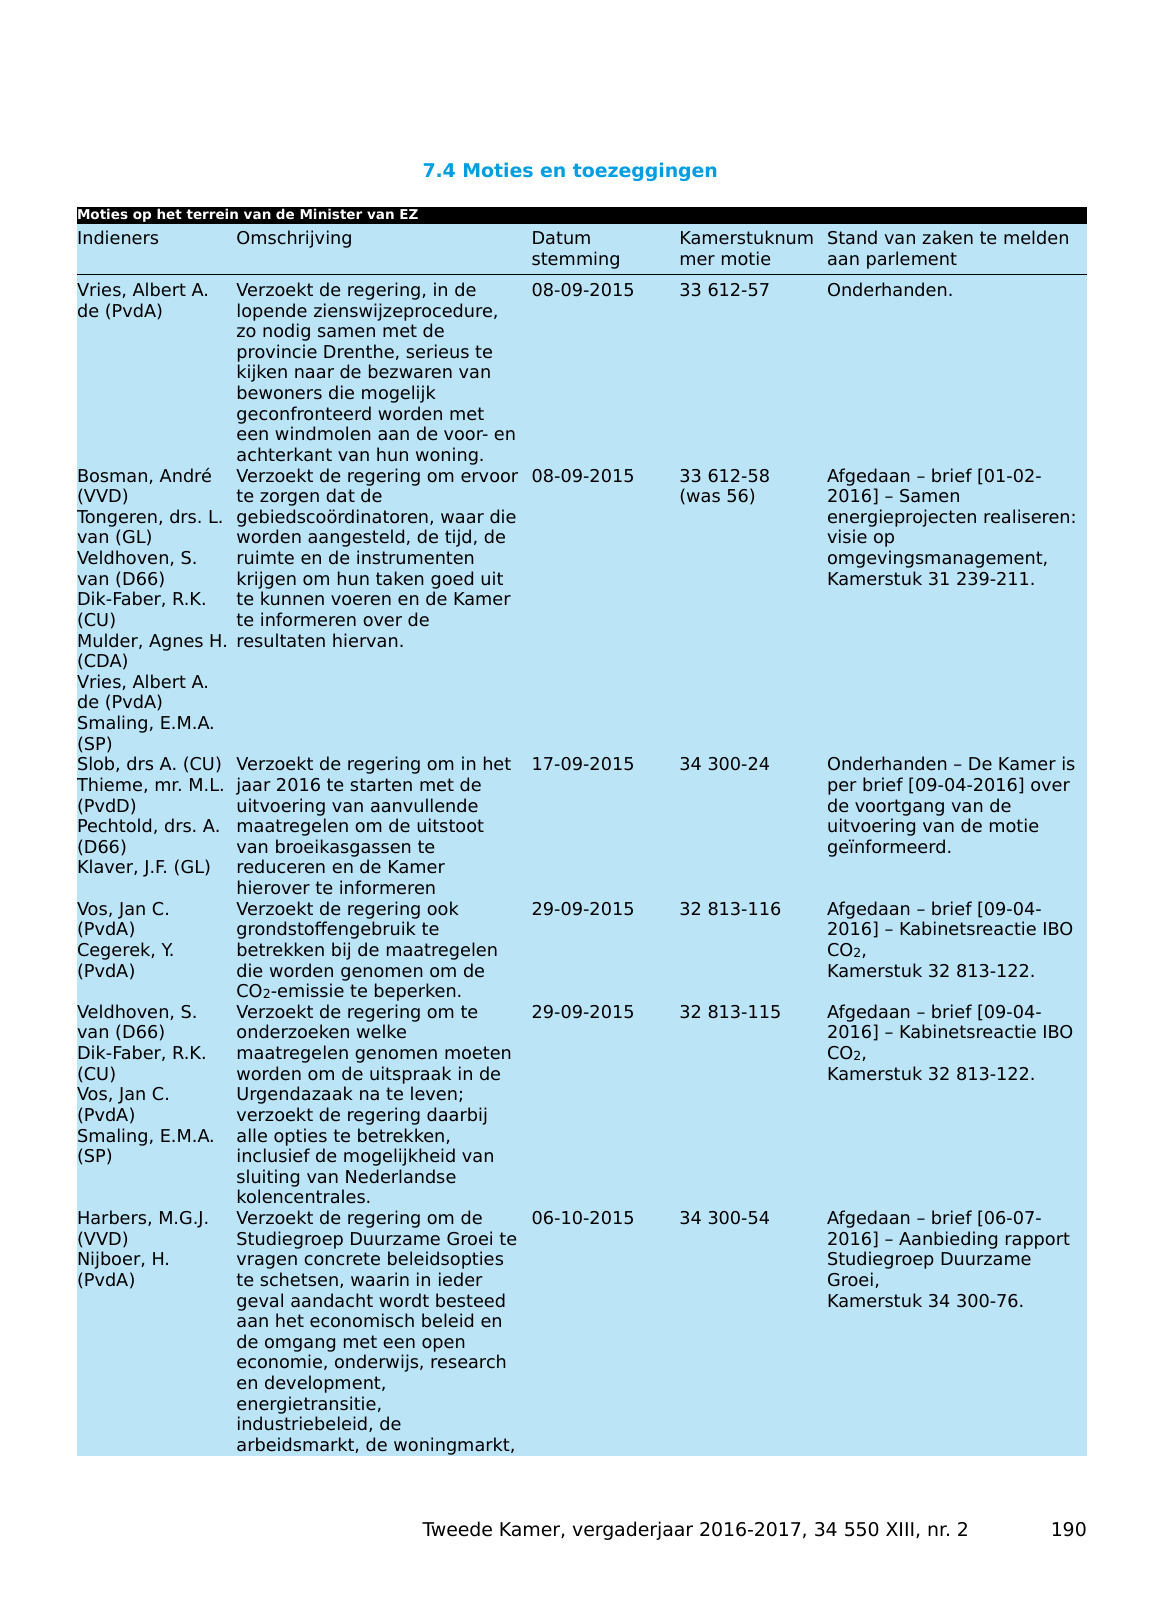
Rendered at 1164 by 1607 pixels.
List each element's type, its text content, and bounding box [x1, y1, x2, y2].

table_cell Verzoekt de regering om in het jaar 2016 te starten met de uitvoering van aanvullende maatregelen om de uitstoot van broeikasgassen te reduceren en de Kamer hierover te informeren [230, 754, 526, 899]
table_cell 08-09-2015 [526, 275, 673, 466]
table_cell Indieners [77, 224, 230, 274]
table_cell Afgedaan – brief [09-04-2016] – Kabinetsreactie IBO CO2, Kamerstuk 32 813-122. [821, 1002, 1087, 1208]
table_cell Onderhanden – De Kamer is per brief [09-04-2016] over de voortgang van de uitvoering van de motie geïnformeerd. [821, 754, 1087, 899]
table_cell Afgedaan – brief [01-02-2016] – Samen energieprojecten realiseren: visie op omgevingsmanagement, Kamerstuk 31 239-211. [821, 466, 1087, 754]
table_cell Vries, Albert A. de (PvdA) [77, 275, 230, 466]
table_cell Stand van zaken te melden aan parlement [821, 224, 1087, 274]
subtitle 7.4 Moties en toezeggingen [422, 160, 1087, 182]
table_cell 34 300-54 [673, 1208, 821, 1456]
table_cell 06-10-2015 [526, 1208, 673, 1456]
table_cell 33 612-58 (was 56) [673, 466, 821, 754]
table_cell Veldhoven, S. van (D66) Dik-Faber, R.K. (CU) Vos, Jan C. (PvdA) Smaling, E.M.A. (SP) [77, 1002, 230, 1208]
table_cell Verzoekt de regering ook grondstoffengebruik te betrekken bij de maatregelen die worden genomen om de CO2-emissie te beperken. [230, 899, 526, 1002]
table_cell 32 813-115 [673, 1002, 821, 1208]
table_cell 29-09-2015 [526, 1002, 673, 1208]
table_cell Harbers, M.G.J. (VVD) Nijboer, H. (PvdA) [77, 1208, 230, 1456]
table_cell Kamerstuknummer motie [673, 224, 821, 274]
table_cell 34 300-24 [673, 754, 821, 899]
table_cell Verzoekt de regering, in de lopende zienswijzeprocedure, zo nodig samen met de provincie Drenthe, serieus te kijken naar de bezwaren van bewoners die mogelijk geconfronteerd worden met een windmolen aan de voor- en achterkant van hun woning. [230, 275, 526, 466]
table_cell Afgedaan – brief [06-07-2016] – Aanbieding rapport Studiegroep Duurzame Groei, Kamerstuk 34 300-76. [821, 1208, 1087, 1456]
table_header Moties op het terrein van de Minister van EZ [77, 207, 1087, 223]
table_cell Bosman, André (VVD) Tongeren, drs. L. van (GL) Veldhoven, S. van (D66) Dik-Faber, R.K. (CU) Mulder, Agnes H. (CDA) Vries, Albert A. de (PvdA) Smaling, E.M.A. (SP) [77, 466, 230, 754]
table_cell 32 813-116 [673, 899, 821, 1002]
table_cell Onderhanden. [821, 275, 1087, 466]
table_cell 29-09-2015 [526, 899, 673, 1002]
table_cell Slob, drs A. (CU) Thieme, mr. M.L. (PvdD) Pechtold, drs. A. (D66) Klaver, J.F. (GL) [77, 754, 230, 899]
table_cell Verzoekt de regering om de Studiegroep Duurzame Groei te vragen concrete beleidsopties te schetsen, waarin in ieder geval aandacht wordt besteed aan het economisch beleid en de omgang met een open economie, onderwijs, research en development, energietransitie, industriebeleid, de arbeidsmarkt, de woningmarkt, [230, 1208, 526, 1456]
table_cell Verzoekt de regering om ervoor te zorgen dat de gebiedscoördinatoren, waar die worden aangesteld, de tijd, de ruimte en de instrumenten krijgen om hun taken goed uit te kunnen voeren en de Kamer te informeren over de resultaten hiervan. [230, 466, 526, 754]
table_cell Verzoekt de regering om te onderzoeken welke maatregelen genomen moeten worden om de uitspraak in de Urgendazaak na te leven; verzoekt de regering daarbij alle opties te betrekken, inclusief de mogelijkheid van sluiting van Nederlandse kolencentrales. [230, 1002, 526, 1208]
table_cell Vos, Jan C. (PvdA) Cegerek, Y. (PvdA) [77, 899, 230, 1002]
table_cell Omschrijving [230, 224, 526, 274]
table_cell Datum stemming [526, 224, 673, 274]
table_cell Afgedaan – brief [09-04-2016] – Kabinetsreactie IBO CO2, Kamerstuk 32 813-122. [821, 899, 1087, 1002]
table_cell 33 612-57 [673, 275, 821, 466]
table_cell 08-09-2015 [526, 466, 673, 754]
table_cell 17-09-2015 [526, 754, 673, 899]
